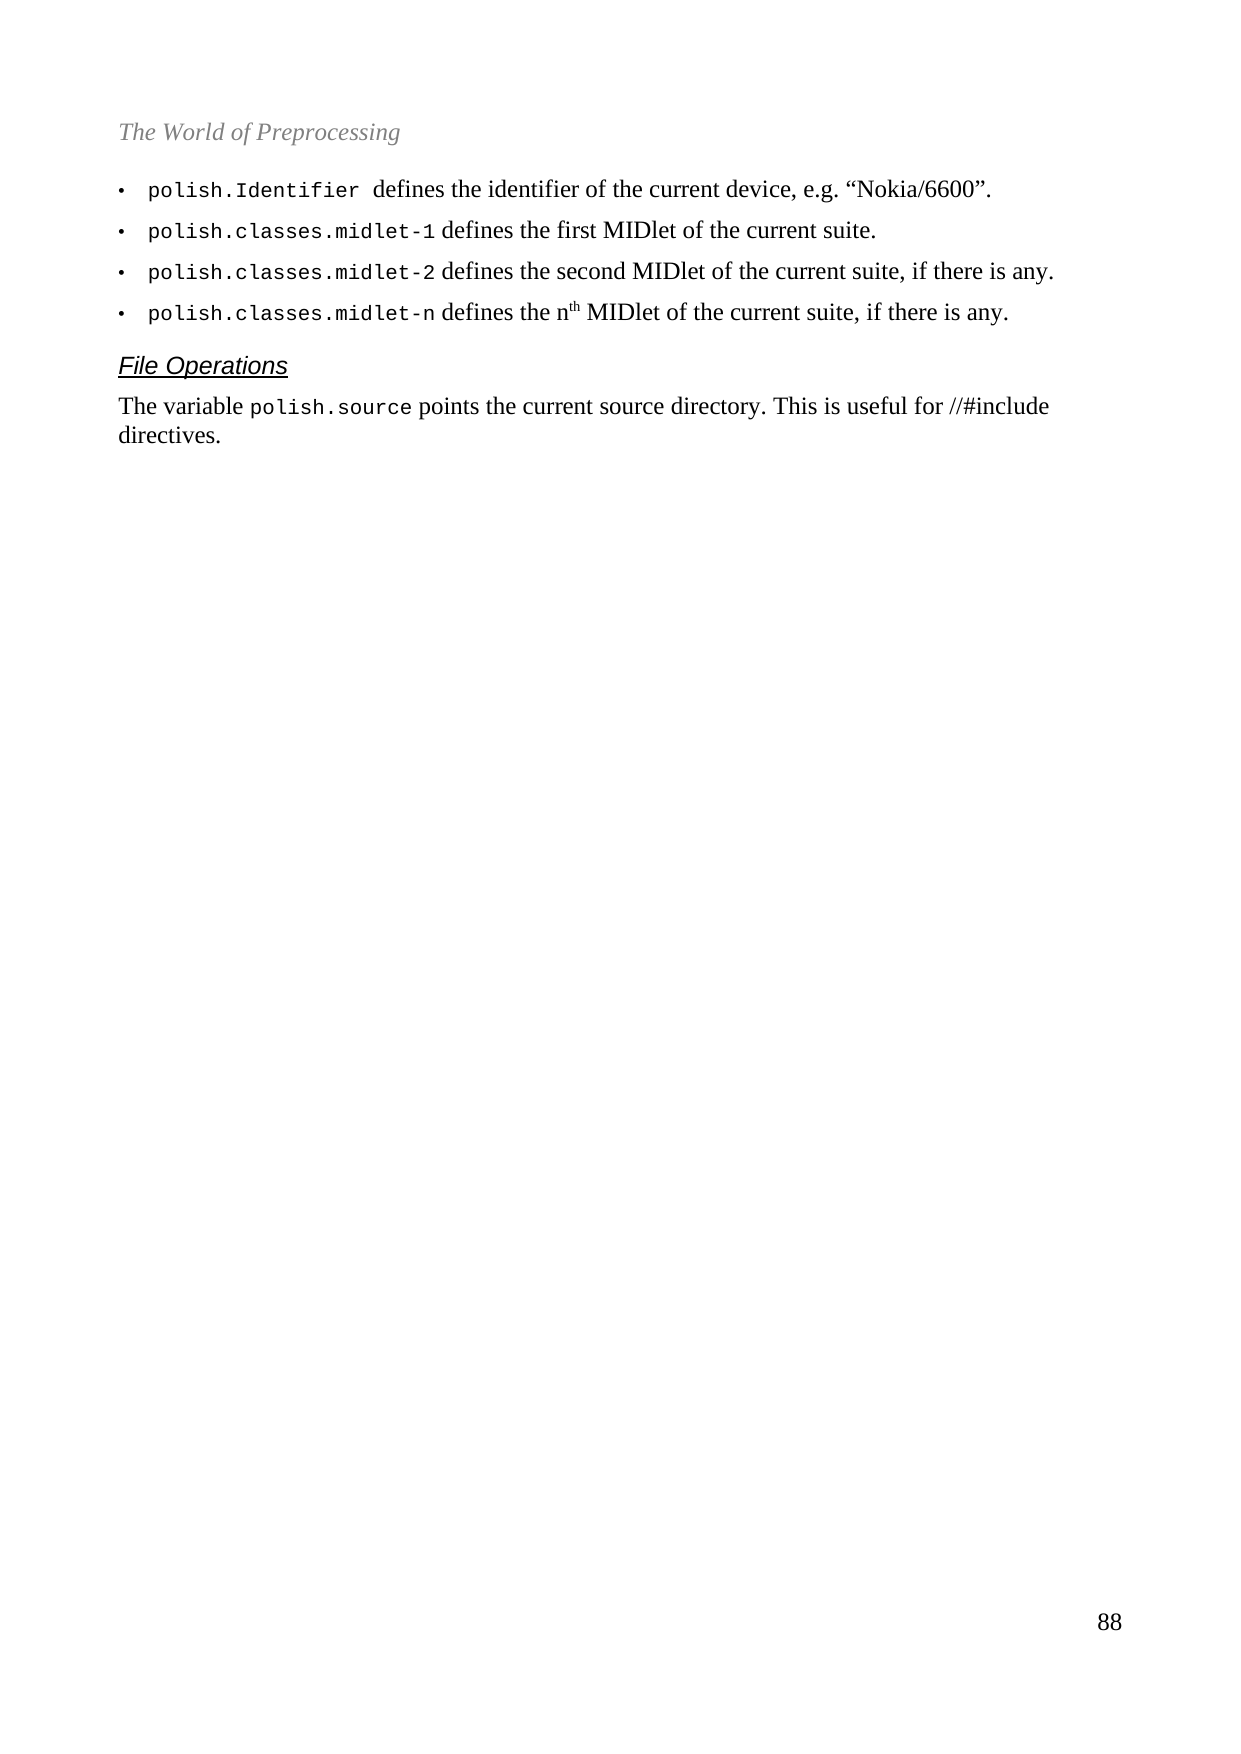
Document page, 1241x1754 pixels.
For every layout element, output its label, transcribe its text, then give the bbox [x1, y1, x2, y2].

list polish.classes.midlet-1 defines the first MIDlet of the current suite. [118, 216, 1122, 245]
subtitle File Operations [118, 352, 1122, 380]
list polish.classes.midlet-2 defines the second MIDlet of the current suite, if there is any. [118, 257, 1122, 286]
text The variable polish.source points the current source directory. This is useful for //#include directives. [118, 392, 1122, 449]
list polish.Identifier defines the identifier of the current device, e.g. “Nokia/6600”. [118, 175, 1122, 204]
list polish.classes.midlet-n defines the nth MIDlet of the current suite, if there is any. [118, 298, 1122, 327]
